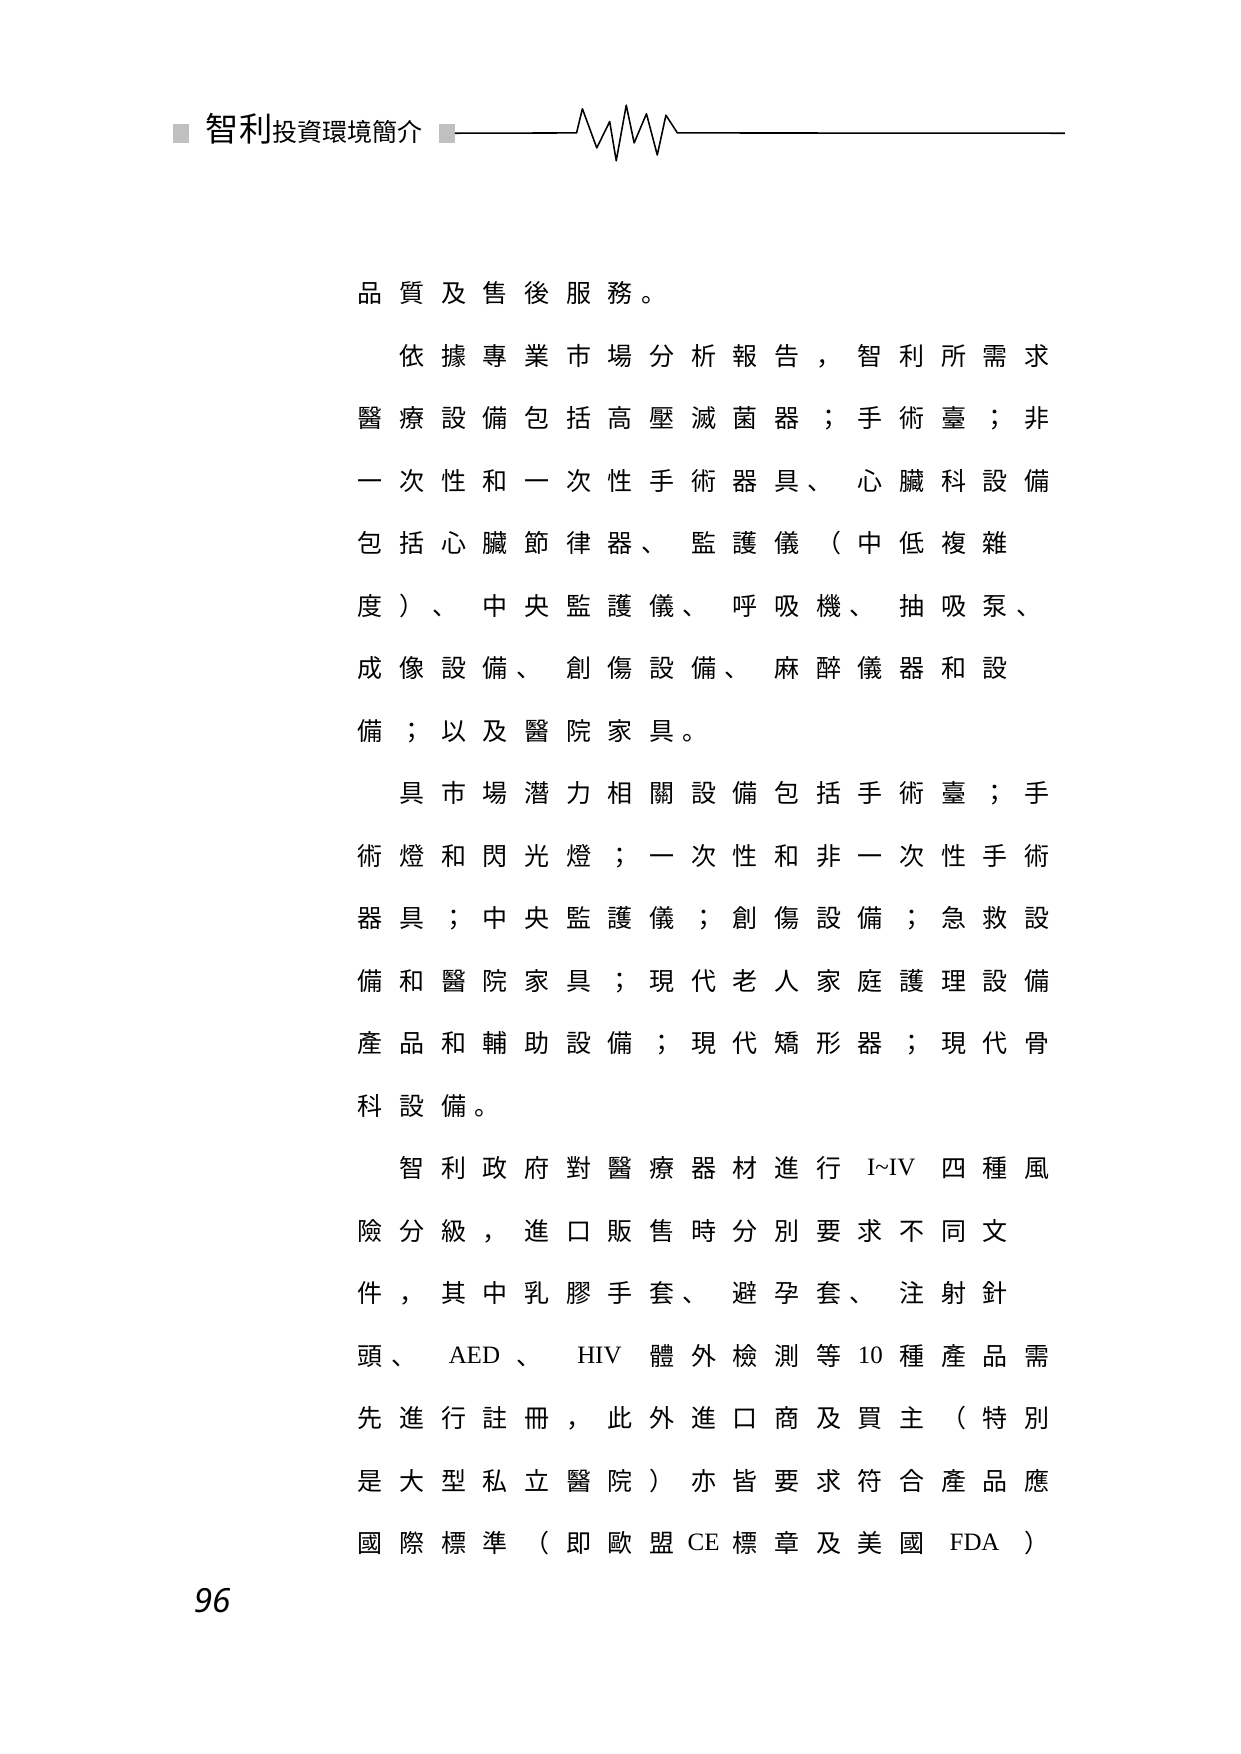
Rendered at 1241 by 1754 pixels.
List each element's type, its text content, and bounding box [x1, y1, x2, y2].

text 具市場潛力相關設備包括手術臺；手術燈和閃光燈；一次性和非一次性手術器具；中央監護儀；創傷設備；急救設備和醫院家具；現代老人家庭護理設備產品和輔助設備；現代矯形器；現代骨科設備。 [330, 750, 1058, 1125]
text 依據專業市場分析報告，智利所需求醫療設備包括高壓滅菌器；手術臺；非一次性和一次性手術器具、心臟科設備包括心臟節律器、監護儀（中低複雜度）、中央監護儀、呼吸機、抽吸泵、成像設備、創傷設備、麻醉儀器和設備；以及醫院家具。 [330, 313, 1058, 750]
text 品質及售後服務。 [330, 250, 1058, 313]
text 智利政府對醫療器材進行I~IV四種風險分級，進口販售時分別要求不同文件，其中乳膠手套、避孕套、注射針頭、AED、HIV體外檢測等10種產品需先進行註冊，此外進口商及買主（特別是大型私立醫院）亦皆要求符合產品應國際標準（即歐盟CE標章及美國FDA） [330, 1125, 1058, 1563]
